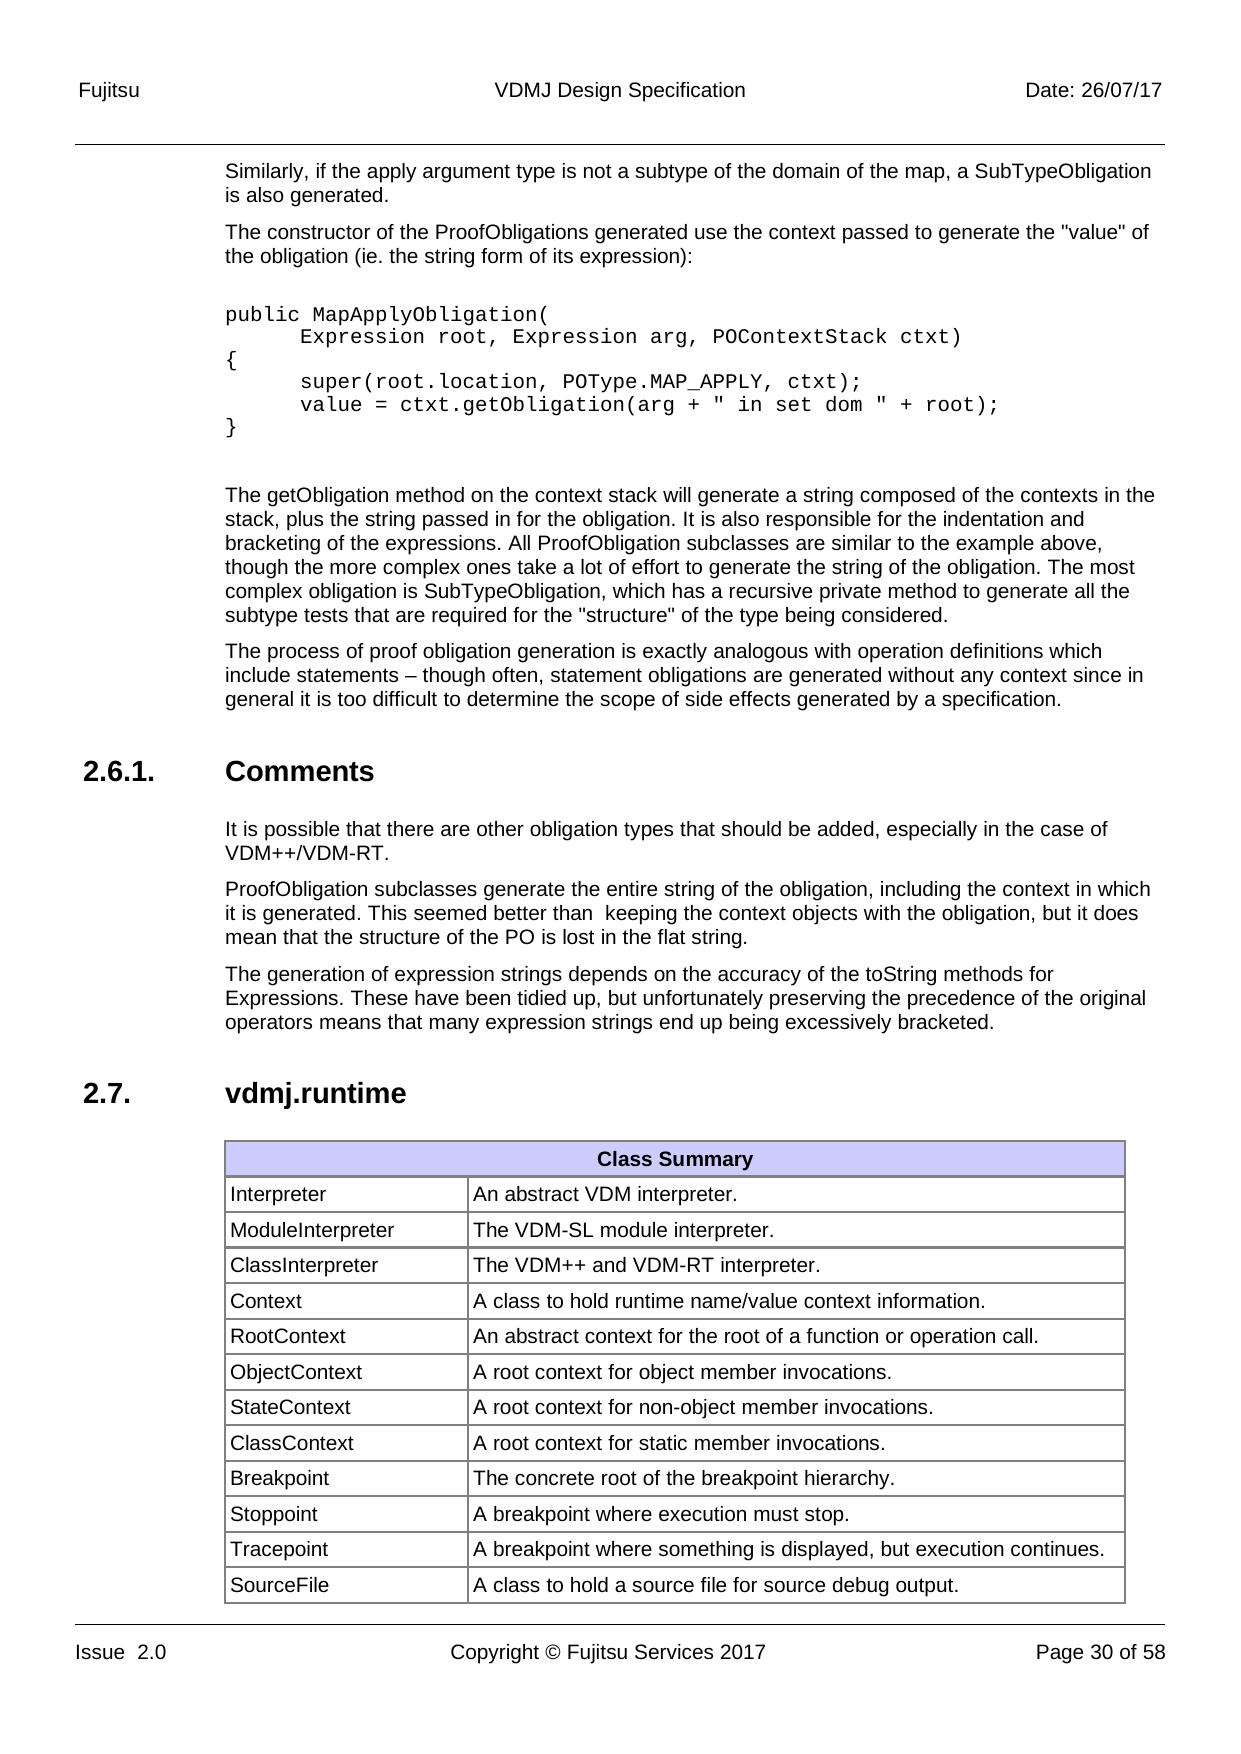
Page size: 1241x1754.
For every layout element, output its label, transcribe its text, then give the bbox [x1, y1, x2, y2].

table_cell A breakpoint where something is displayed, but execution continues. [469, 1533, 1124, 1566]
table_cell Breakpoint [226, 1462, 467, 1495]
subtitle Comments [75, 754, 1165, 787]
table_cell ClassInterpreter [226, 1249, 467, 1282]
text value = ctxt.getObligation(arg + " in set dom " + root); [225, 393, 1165, 416]
table_cell Interpreter [226, 1178, 467, 1211]
table_cell Stoppoint [226, 1497, 467, 1531]
text The generation of expression strings depends on the accuracy of the toString methods for Expressions. These have been tidied up, but unfortunately preserving the precedence of the original operators means that many expression strings end up being excessively bracketed. [225, 962, 1165, 1034]
table_cell An abstract VDM interpreter. [469, 1178, 1124, 1211]
table_cell A root context for object member invocations. [469, 1355, 1124, 1388]
subtitle vdmj.runtime [75, 1076, 1165, 1110]
text public MapApplyObligation( [225, 303, 1165, 326]
text It is possible that there are other obligation types that should be added, especially in the case of VDM++/VDM-RT. [225, 817, 1165, 865]
table_cell A class to hold runtime name/value context information. [469, 1284, 1124, 1317]
table_cell ClassContext [226, 1426, 467, 1459]
table_cell Tracepoint [226, 1533, 467, 1566]
text The process of proof obligation generation is exactly analogous with operation definitions which include statements – though often, statement obligations are generated without any context since in general it is too difficult to determine the scope of side effects generated by a specification. [225, 639, 1165, 711]
table_cell A breakpoint where execution must stop. [469, 1497, 1124, 1531]
table_cell A root context for non-object member invocations. [469, 1391, 1124, 1424]
table_cell RootContext [226, 1320, 467, 1353]
table_cell ModuleInterpreter [226, 1213, 467, 1246]
table_cell StateContext [226, 1391, 467, 1424]
text super(root.location, POType.MAP_APPLY, ctxt); [225, 371, 1165, 393]
text Expression root, Expression arg, POContextStack ctxt) [225, 326, 1165, 348]
text Similarly, if the apply argument type is not a subtype of the domain of the map, a SubTypeObligation is also generated. [225, 160, 1165, 208]
table_cell SourceFile [226, 1568, 467, 1602]
table_cell A root context for static member invocations. [469, 1426, 1124, 1459]
table_cell Context [226, 1284, 467, 1317]
text { [225, 348, 1165, 371]
text ProofObligation subclasses generate the entire string of the obligation, including the context in which it is generated. This seemed better than keeping the context objects with the obligation, but it does mean that the structure of the PO is lost in the flat string. [225, 878, 1165, 949]
table_cell An abstract context for the root of a function or operation call. [469, 1320, 1124, 1353]
table_cell The VDM-SL module interpreter. [469, 1213, 1124, 1246]
text The constructor of the ProofObligations generated use the context passed to generate the "value" of the obligation (ie. the string form of its expression): [225, 220, 1165, 268]
text The getObligation method on the context stack will generate a string composed of the contexts in the stack, plus the string passed in for the obligation. It is also responsible for the indentation and bracketing of the expressions. All ProofObligation subclasses are similar to the example above, though the more complex ones take a lot of effort to generate the string of the obligation. The most complex obligation is SubTypeObligation, which has a recursive private method to generate all the subtype tests that are required for the "structure" of the type being considered. [225, 483, 1165, 627]
text } [225, 416, 1165, 438]
table_cell ObjectContext [226, 1355, 467, 1388]
table_cell The concrete root of the breakpoint hierarchy. [469, 1462, 1124, 1495]
table_cell The VDM++ and VDM-RT interpreter. [469, 1249, 1124, 1282]
table_header Class Summary [226, 1142, 1124, 1175]
table_cell A class to hold a source file for source debug output. [469, 1568, 1124, 1602]
